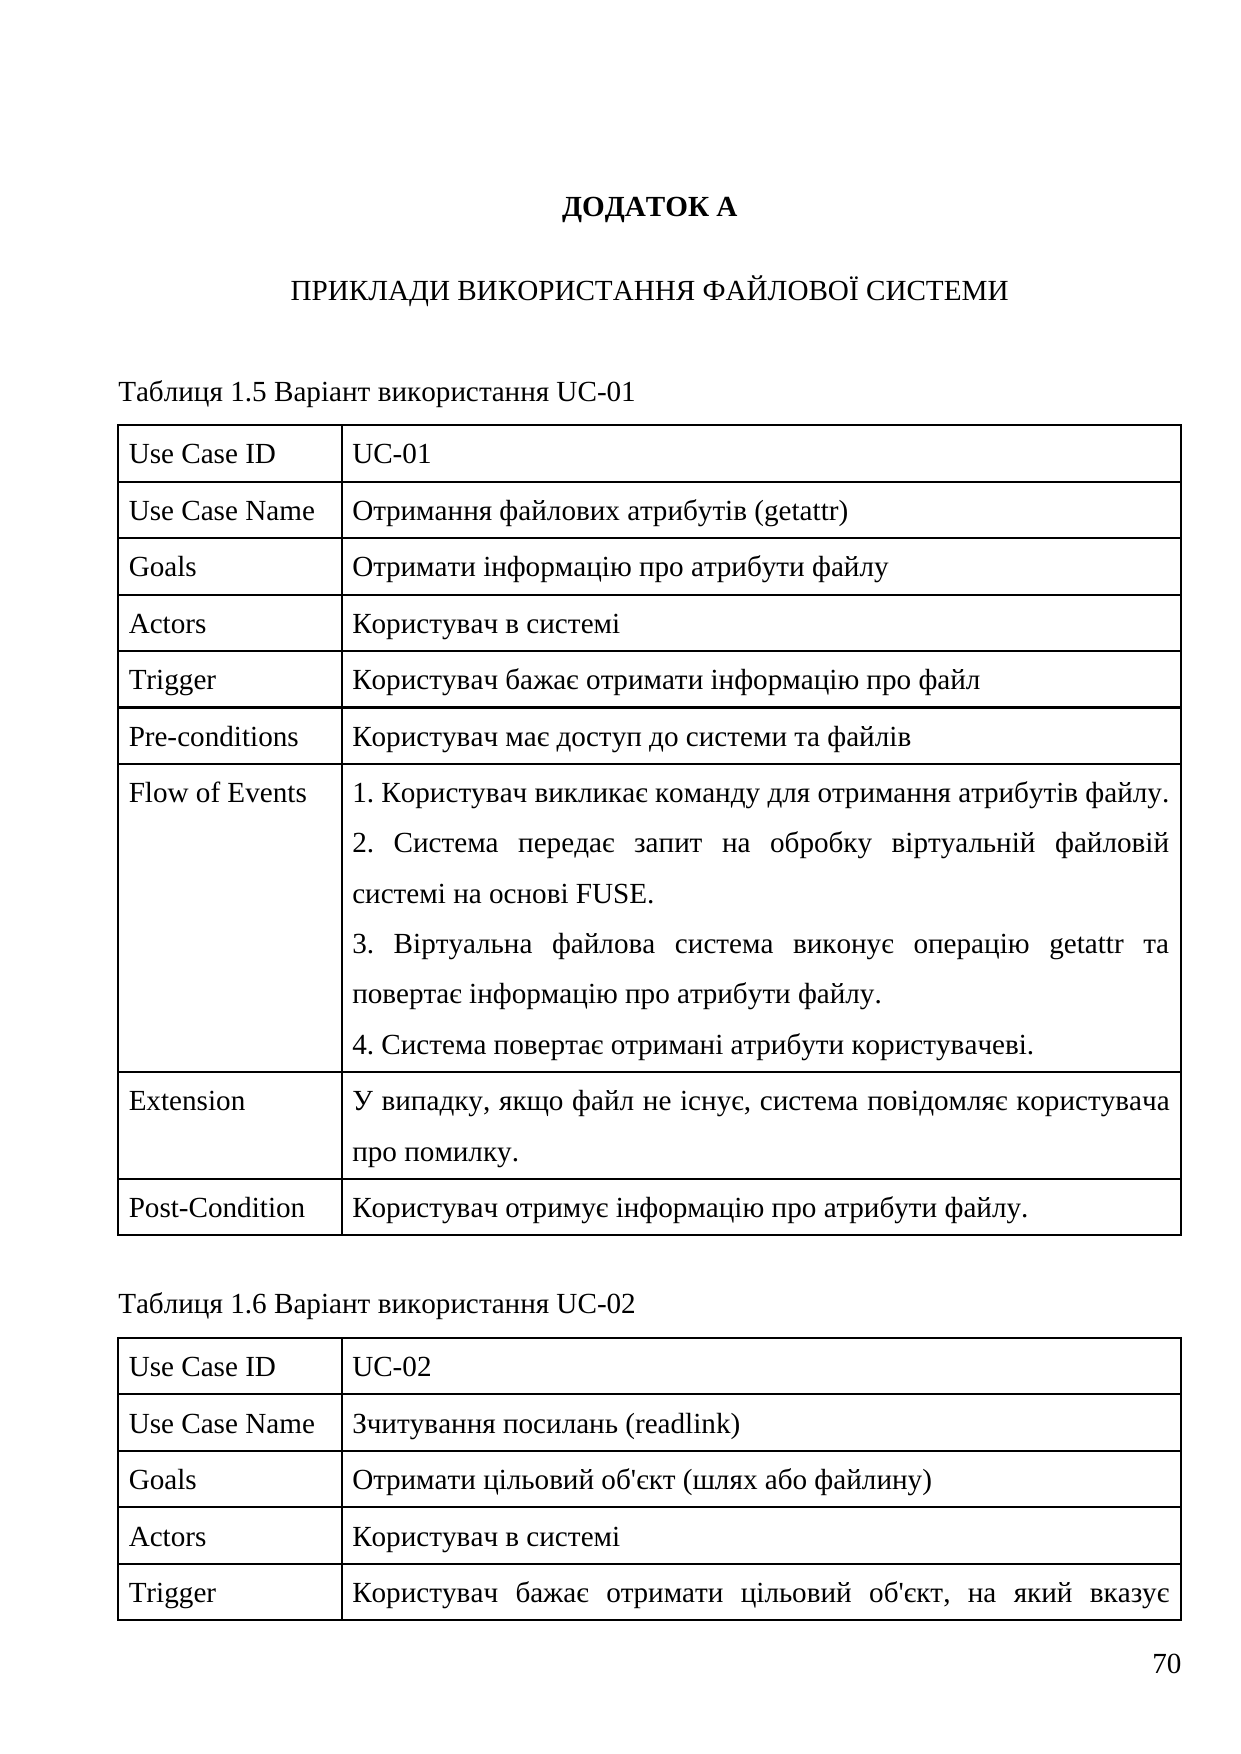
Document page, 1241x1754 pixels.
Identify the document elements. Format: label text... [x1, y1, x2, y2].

table_cell Actors [119, 1508, 341, 1563]
table_header Use Case ID [119, 426, 341, 481]
table_cell Отримати інформацію про атрибути файлу [343, 539, 1180, 593]
table_cell Goals [119, 539, 341, 593]
table_cell Користувач отримує інформацію про атрибути файлу. [343, 1180, 1180, 1234]
table_cell Extension [119, 1073, 341, 1178]
table_cell Trigger [119, 1565, 341, 1619]
table_header Use Case ID [119, 1339, 341, 1393]
table_cell Pre-conditions [119, 709, 341, 763]
table_cell Користувач в системі [343, 596, 1180, 650]
table_cell Зчитування посилань (readlink) [343, 1395, 1180, 1450]
table_header UC-02 [343, 1339, 1180, 1393]
table_header UC-01 [343, 426, 1180, 481]
table_cell Користувач бажає отримати цільовий об'єкт, на який вказує [343, 1565, 1180, 1619]
table_cell Flow of Events [119, 765, 341, 1071]
table_cell 1. Користувач викликає команду для отримання атрибутів файлу. 2. Система передає запит на обробку віртуальній файловій системі на основі FUSE. 3. Віртуальна файлова система виконує операцію getattr та повертає інформацію про атрибути файлу. 4. Система повертає отримані атрибути користувачеві. [343, 765, 1180, 1071]
table_cell Use Case Name [119, 1395, 341, 1450]
table_cell У випадку, якщо файл не існує, система повідомляє користувача про помилку. [343, 1073, 1180, 1178]
table_cell Користувач бажає отримати інформацію про файл [343, 652, 1180, 706]
table_cell Use Case Name [119, 483, 341, 537]
table_cell Користувач має доступ до системи та файлів [343, 709, 1180, 763]
list Варіант використання UC-02 [118, 1286, 1181, 1320]
table_cell Post-Condition [119, 1180, 341, 1234]
table_cell Actors [119, 596, 341, 650]
table_cell Trigger [119, 652, 341, 706]
table_cell Користувач в системі [343, 1508, 1180, 1563]
list Варіант використання UC-01 [118, 374, 1181, 407]
subtitle Додаток А [118, 189, 1181, 223]
table_cell Отримання файлових атрибутів (getattr) [343, 483, 1180, 537]
table_cell Goals [119, 1452, 341, 1506]
table_cell Отримати цільовий об'єкт (шлях або файлину) [343, 1452, 1180, 1506]
text ПРИКЛАДИ ВИКОРИСТАННЯ ФАЙЛОВОЇ СИСТЕМИ [118, 273, 1181, 307]
